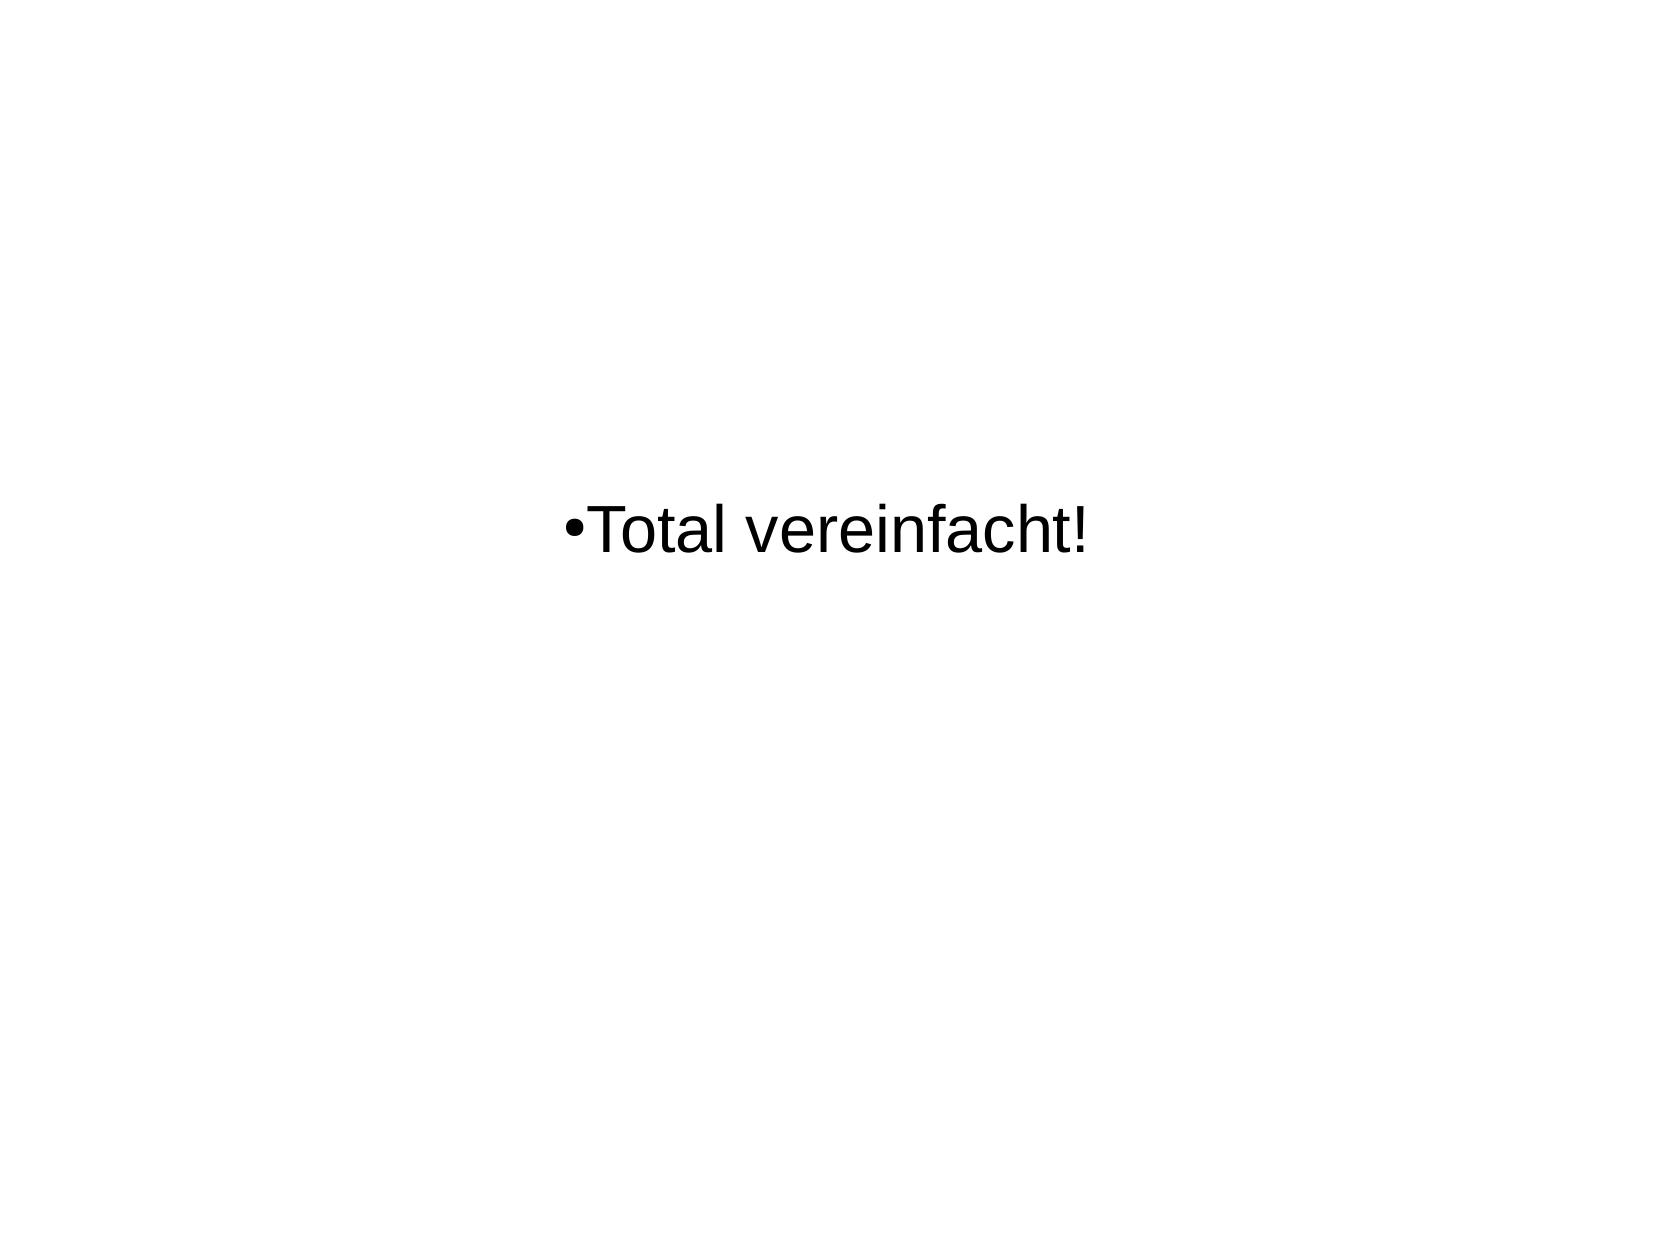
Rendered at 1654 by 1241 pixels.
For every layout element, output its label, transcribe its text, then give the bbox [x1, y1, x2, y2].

subtitle Total vereinfacht! [82, 49, 1571, 1010]
